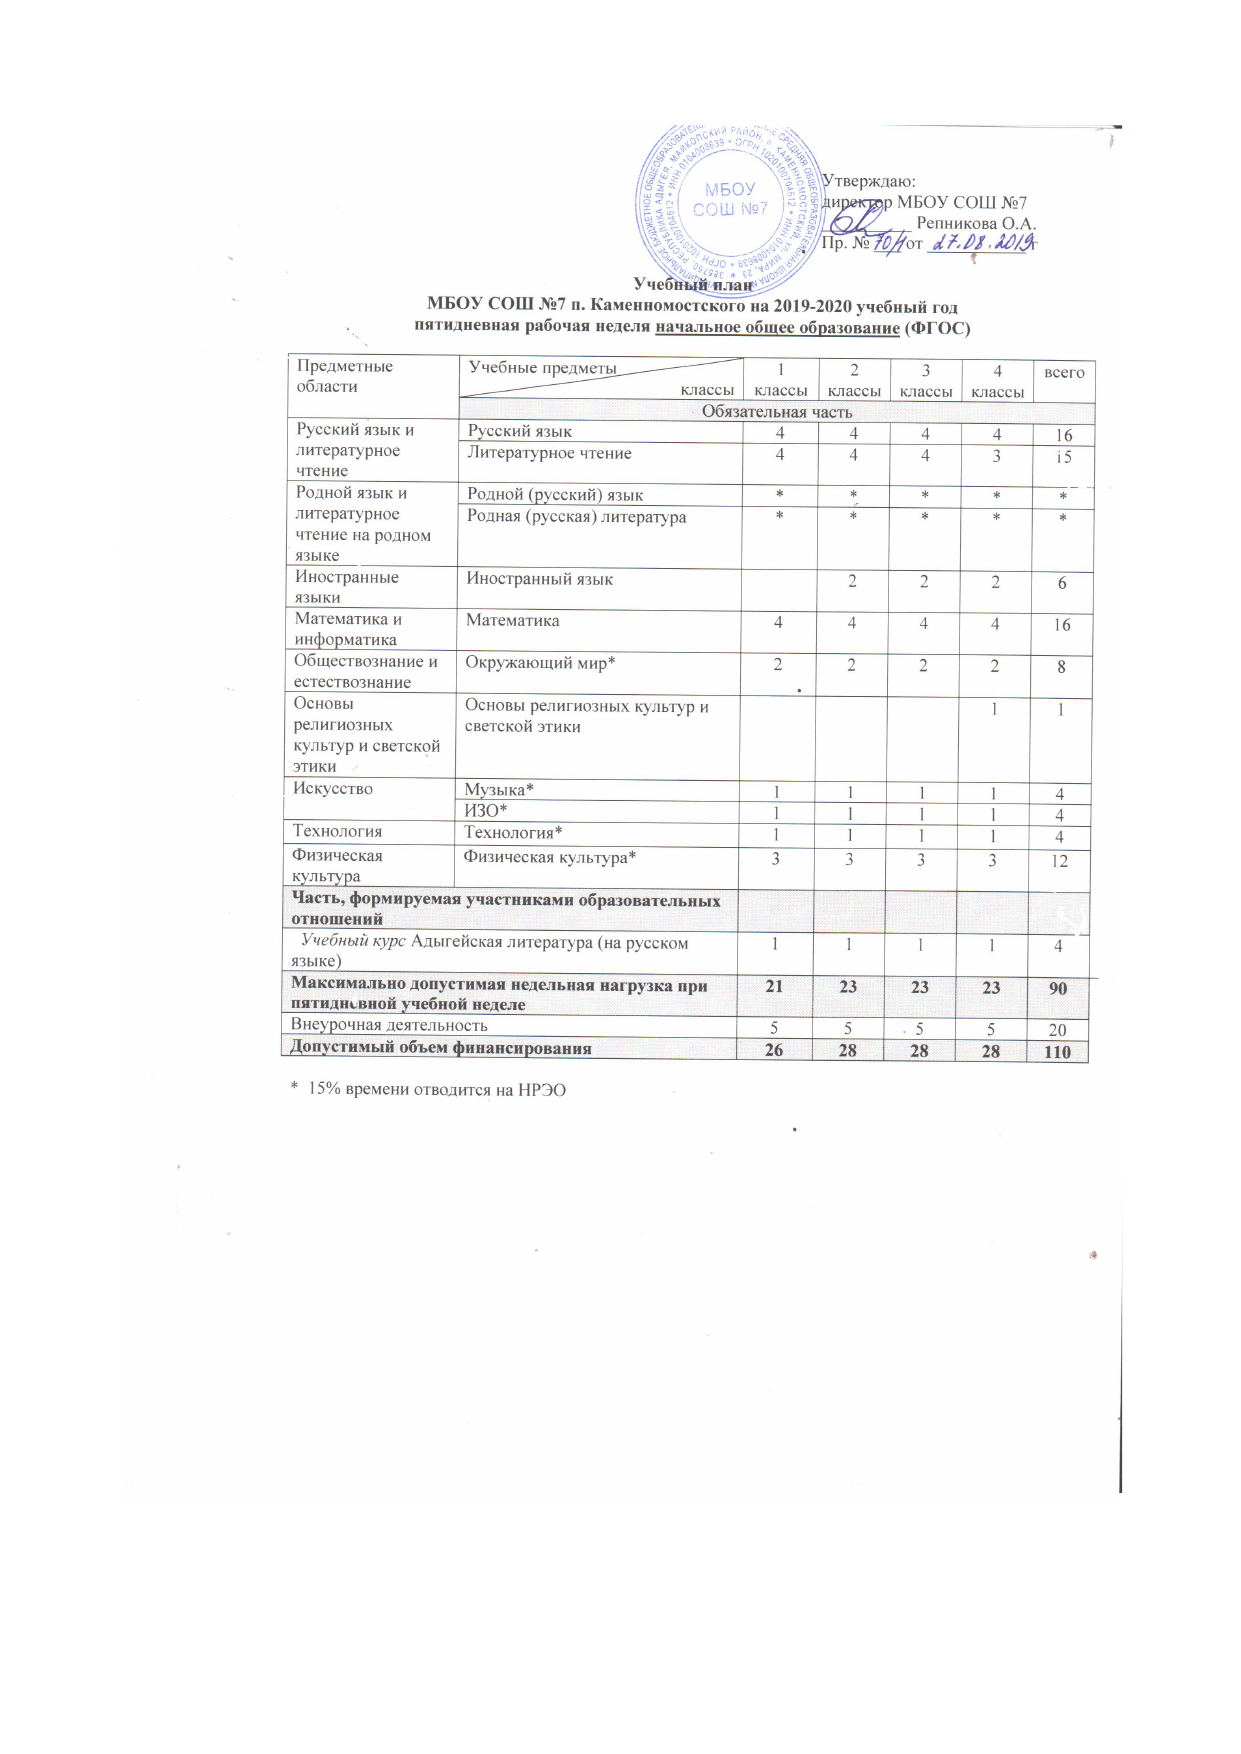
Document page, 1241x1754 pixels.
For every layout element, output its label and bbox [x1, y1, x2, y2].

picture [118, 118, 1123, 1500]
